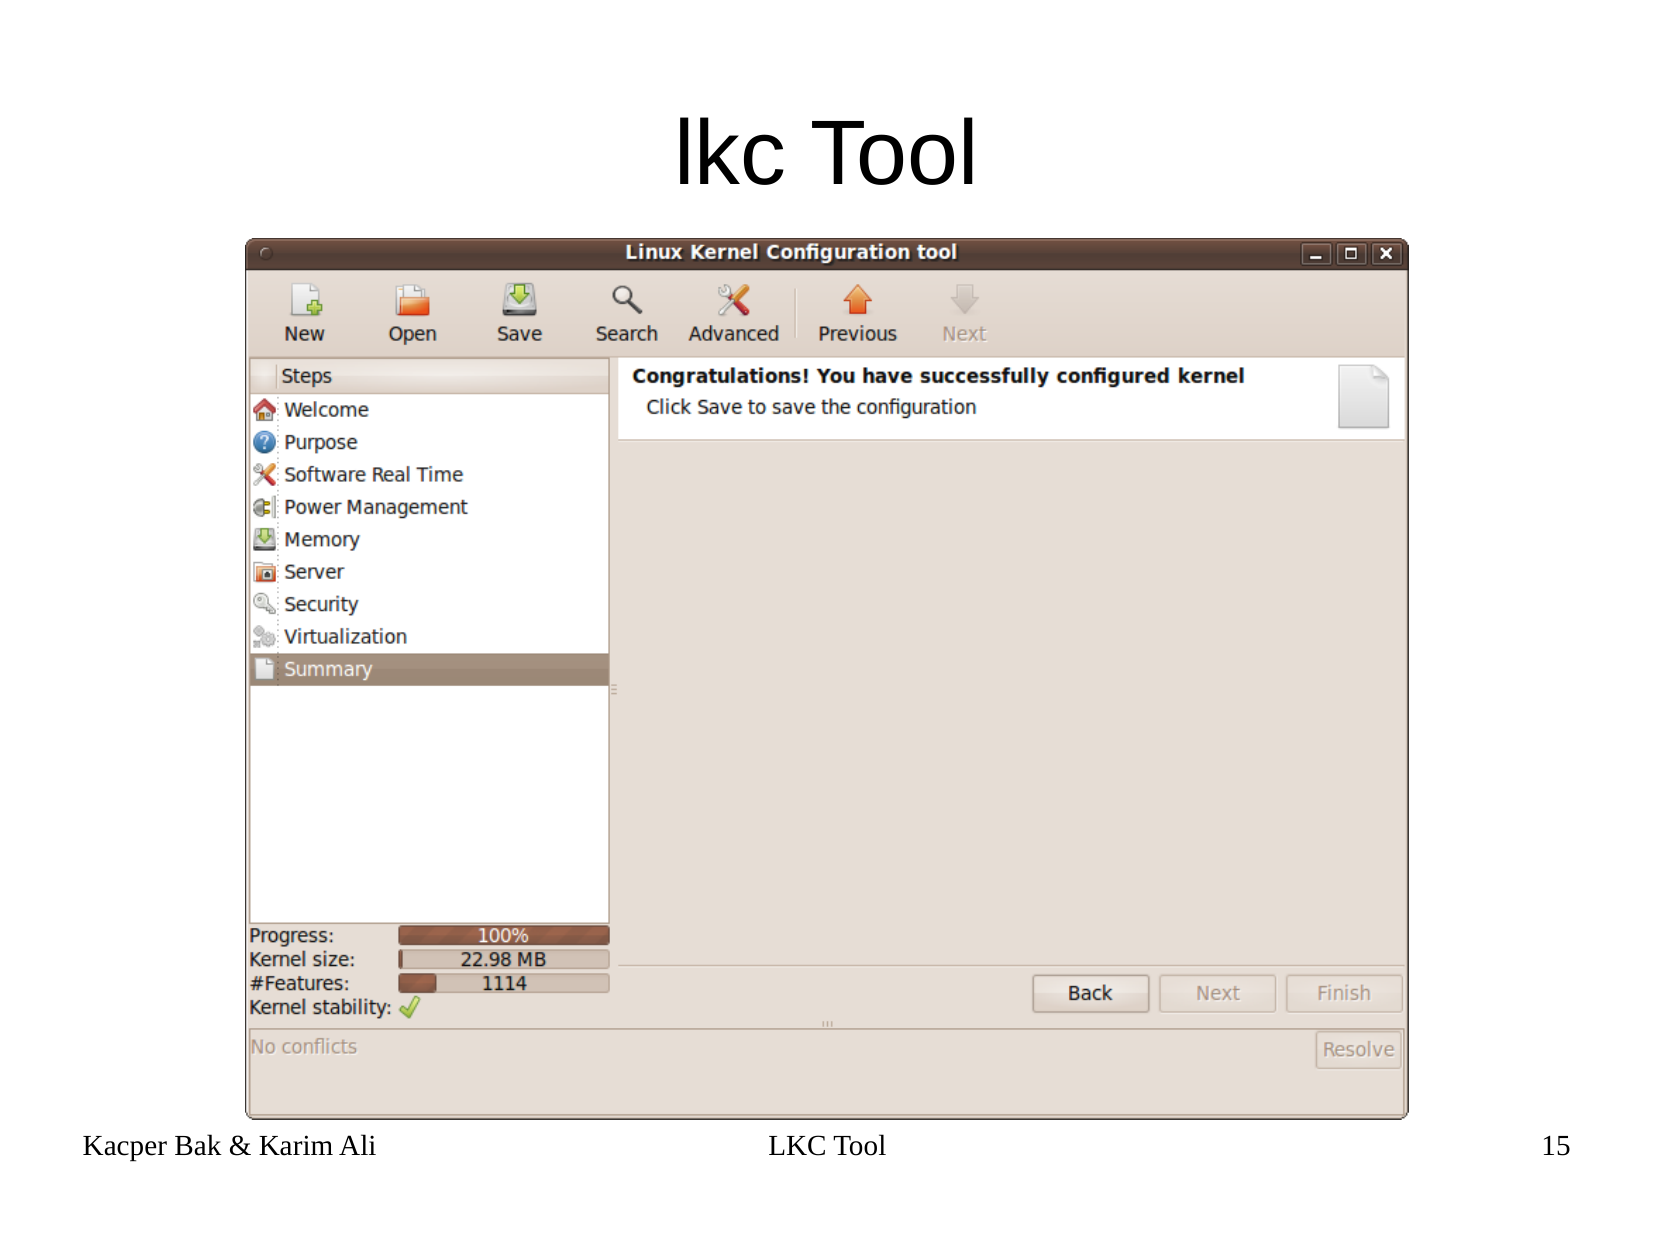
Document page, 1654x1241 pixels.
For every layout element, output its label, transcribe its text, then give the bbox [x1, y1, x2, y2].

title lkc Tool [82, 49, 1571, 257]
picture [245, 238, 1409, 1120]
